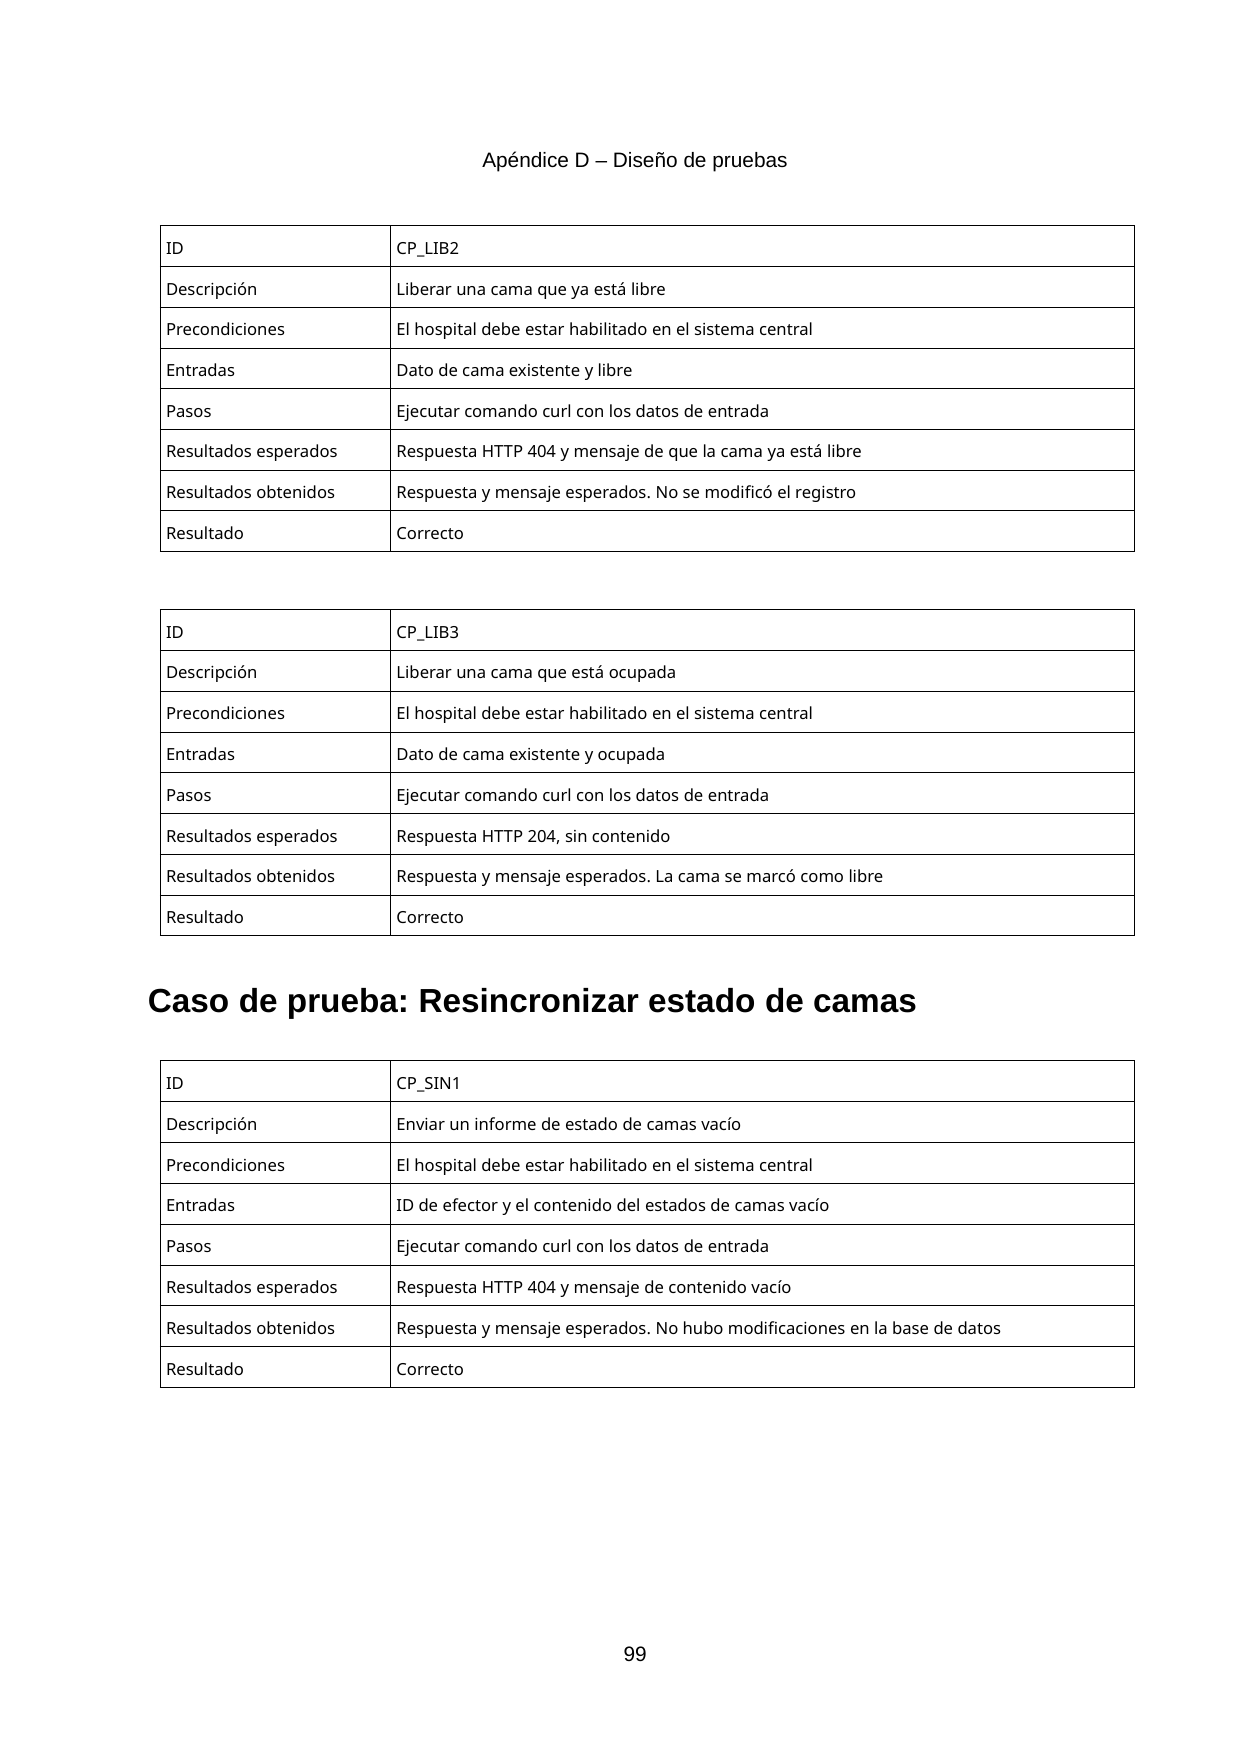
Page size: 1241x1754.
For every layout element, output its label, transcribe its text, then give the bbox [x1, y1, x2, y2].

table_cell Dato de cama existente y libre [391, 349, 1134, 388]
table_header ID [161, 610, 390, 650]
table_cell Dato de cama existente y ocupada [391, 733, 1134, 772]
table_header CP_LIB3 [391, 610, 1134, 650]
table_header CP_LIB2 [391, 226, 1134, 266]
table_cell Resultados obtenidos [161, 1306, 390, 1346]
table_cell Respuesta HTTP 404 y mensaje de que la cama ya está libre [391, 430, 1134, 469]
table_cell Ejecutar comando curl con los datos de entrada [391, 773, 1134, 813]
table_cell Respuesta y mensaje esperados. No hubo modificaciones en la base de datos [391, 1306, 1134, 1346]
table_header ID [161, 1061, 390, 1101]
table_cell Ejecutar comando curl con los datos de entrada [391, 389, 1134, 429]
table_cell Enviar un informe de estado de camas vacío [391, 1102, 1134, 1142]
table_cell Respuesta y mensaje esperados. No se modificó el registro [391, 471, 1134, 510]
table_header CP_SIN1 [391, 1061, 1134, 1101]
table_cell El hospital debe estar habilitado en el sistema central [391, 1143, 1134, 1183]
table_cell Correcto [391, 1347, 1134, 1387]
table_cell Resultados obtenidos [161, 471, 390, 510]
table_cell Precondiciones [161, 308, 390, 347]
table_cell Precondiciones [161, 1143, 390, 1183]
table_cell Entradas [161, 349, 390, 388]
table_cell Pasos [161, 389, 390, 429]
table_cell Liberar una cama que está ocupada [391, 651, 1134, 691]
table_cell Liberar una cama que ya está libre [391, 267, 1134, 307]
table_cell El hospital debe estar habilitado en el sistema central [391, 308, 1134, 347]
table_cell Resultados obtenidos [161, 855, 390, 894]
table_cell Resultado [161, 896, 390, 935]
table_cell Pasos [161, 773, 390, 813]
table_cell Entradas [161, 733, 390, 772]
table_cell Correcto [391, 511, 1134, 551]
subtitle Caso de prueba: Resincronizar estado de camas [148, 981, 1122, 1019]
table_cell Pasos [161, 1225, 390, 1264]
table_cell Precondiciones [161, 692, 390, 731]
table_cell Respuesta HTTP 204, sin contenido [391, 814, 1134, 854]
table_cell Entradas [161, 1184, 390, 1223]
table_cell El hospital debe estar habilitado en el sistema central [391, 692, 1134, 731]
table_header ID [161, 226, 390, 266]
table_cell Resultados esperados [161, 430, 390, 469]
table_cell Descripción [161, 1102, 390, 1142]
table_cell Resultado [161, 1347, 390, 1387]
table_cell Descripción [161, 651, 390, 691]
table_cell Resultados esperados [161, 814, 390, 854]
table_cell Respuesta y mensaje esperados. La cama se marcó como libre [391, 855, 1134, 894]
table_cell Resultados esperados [161, 1266, 390, 1305]
table_cell Correcto [391, 896, 1134, 935]
table_cell Resultado [161, 511, 390, 551]
table_cell Respuesta HTTP 404 y mensaje de contenido vacío [391, 1266, 1134, 1305]
table_cell Ejecutar comando curl con los datos de entrada [391, 1225, 1134, 1264]
table_cell ID de efector y el contenido del estados de camas vacío [391, 1184, 1134, 1223]
table_cell Descripción [161, 267, 390, 307]
